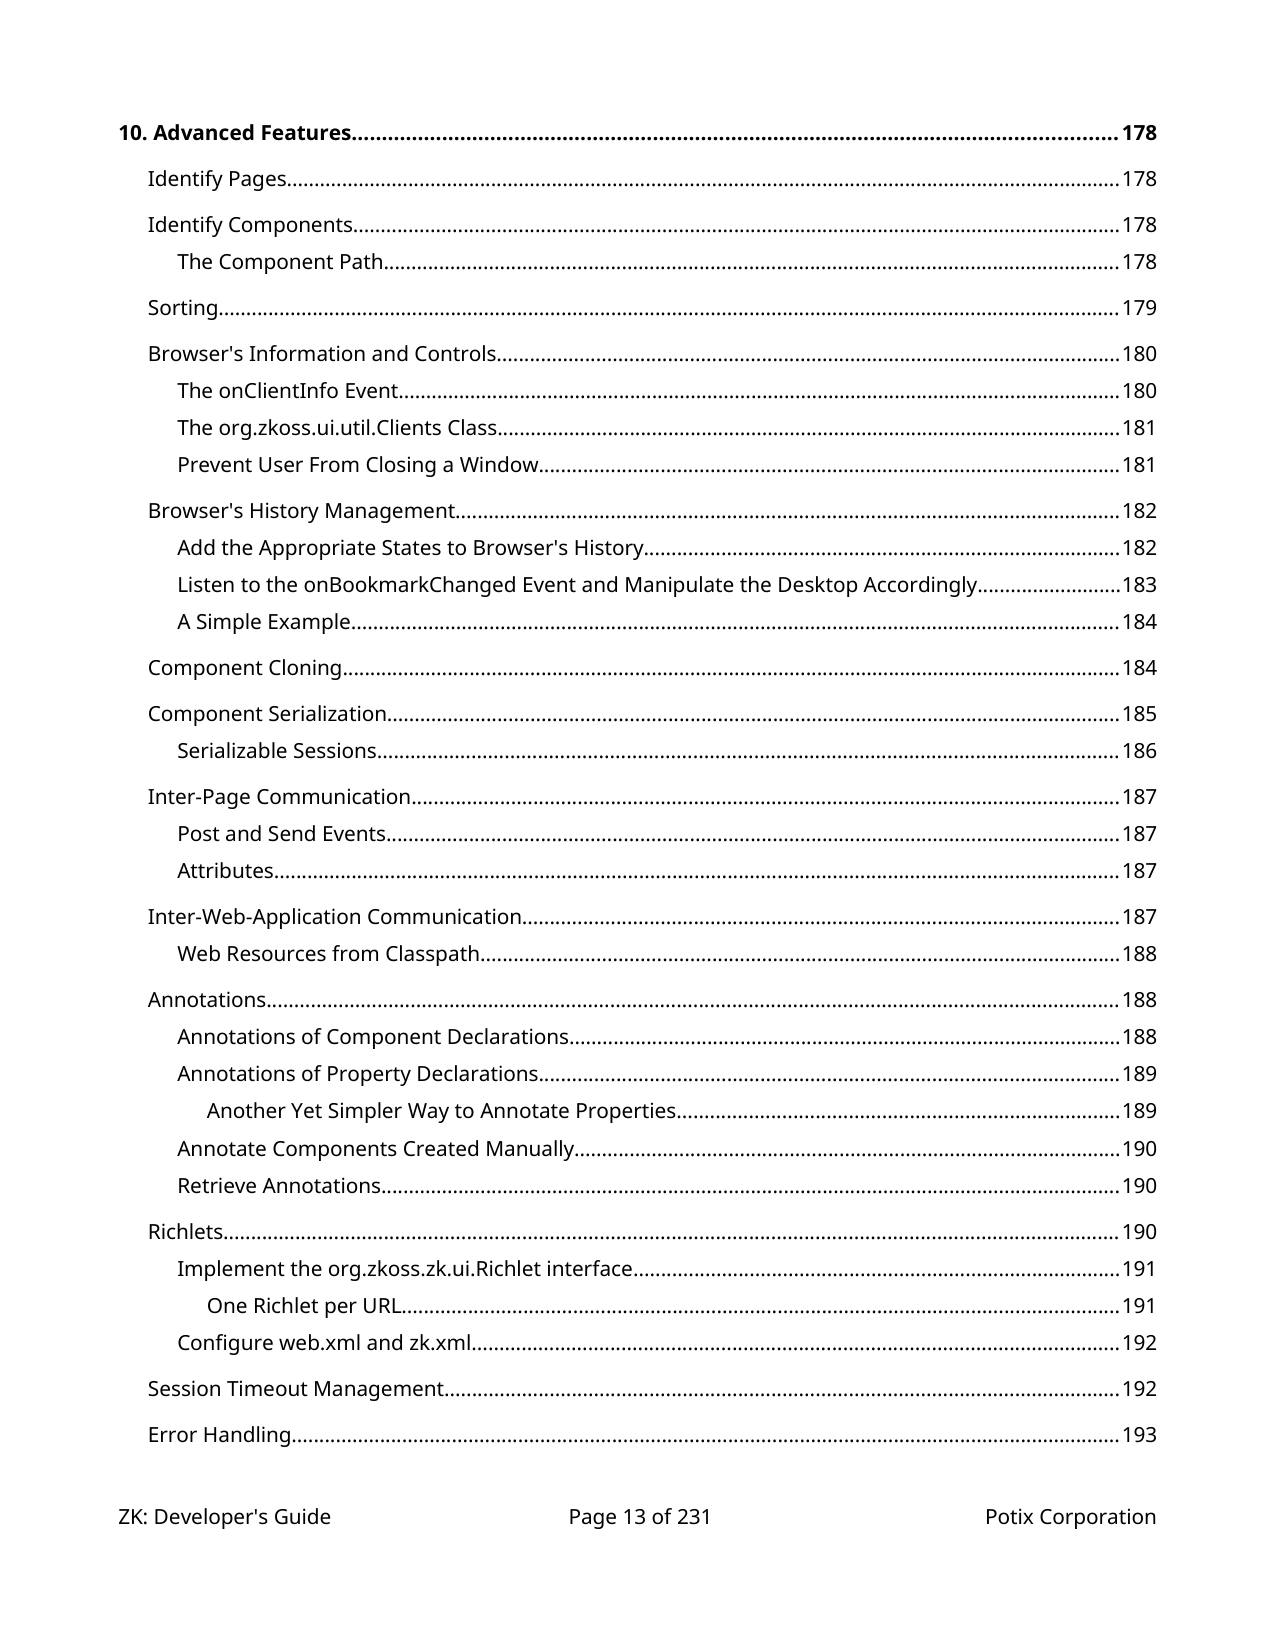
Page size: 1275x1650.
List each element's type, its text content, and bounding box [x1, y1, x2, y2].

text Sorting 179 [148, 293, 1157, 321]
text Implement the org.zkoss.zk.ui.Richlet interface 191 [177, 1254, 1157, 1282]
text Inter-Web-Application Communication 187 [148, 902, 1157, 931]
text Annotate Components Created Manually 190 [177, 1134, 1157, 1162]
text The Component Path 178 [177, 247, 1157, 275]
text Add the Appropriate States to Browser's History 182 [177, 533, 1157, 561]
text Component Serialization 185 [148, 699, 1157, 727]
text One Richlet per URL 191 [207, 1291, 1157, 1319]
text Annotations of Component Declarations 188 [177, 1022, 1157, 1051]
text Browser's History Management 182 [148, 496, 1157, 524]
text Web Resources from Classpath 188 [177, 939, 1157, 968]
text A Simple Example 184 [177, 607, 1157, 636]
text Session Timeout Management 192 [148, 1374, 1157, 1402]
text Configure web.xml and zk.xml 192 [177, 1328, 1157, 1356]
text Another Yet Simpler Way to Annotate Properties 189 [207, 1097, 1157, 1125]
text Inter-Page Communication 187 [148, 782, 1157, 811]
text Post and Send Events 187 [177, 819, 1157, 848]
text Richlets 190 [148, 1217, 1157, 1245]
text Prevent User From Closing a Window 181 [177, 450, 1157, 478]
text Serializable Sessions 186 [177, 736, 1157, 764]
text Error Handling 193 [148, 1420, 1157, 1448]
text The org.zkoss.ui.util.Clients Class 181 [177, 413, 1157, 441]
text Retrieve Annotations 190 [177, 1171, 1157, 1199]
text 10. Advanced Features 178 [118, 118, 1157, 146]
text Annotations 188 [148, 985, 1157, 1014]
text Attributes 187 [177, 856, 1157, 885]
text Annotations of Property Declarations 189 [177, 1059, 1157, 1088]
text Listen to the onBookmarkChanged Event and Manipulate the Desktop Accordingly 183 [177, 570, 1157, 598]
text Component Cloning 184 [148, 653, 1157, 682]
text Browser's Information and Controls 180 [148, 339, 1157, 367]
text The onClientInfo Event 180 [177, 376, 1157, 404]
text Identify Pages 178 [148, 164, 1157, 192]
text Identify Components 178 [148, 210, 1157, 238]
